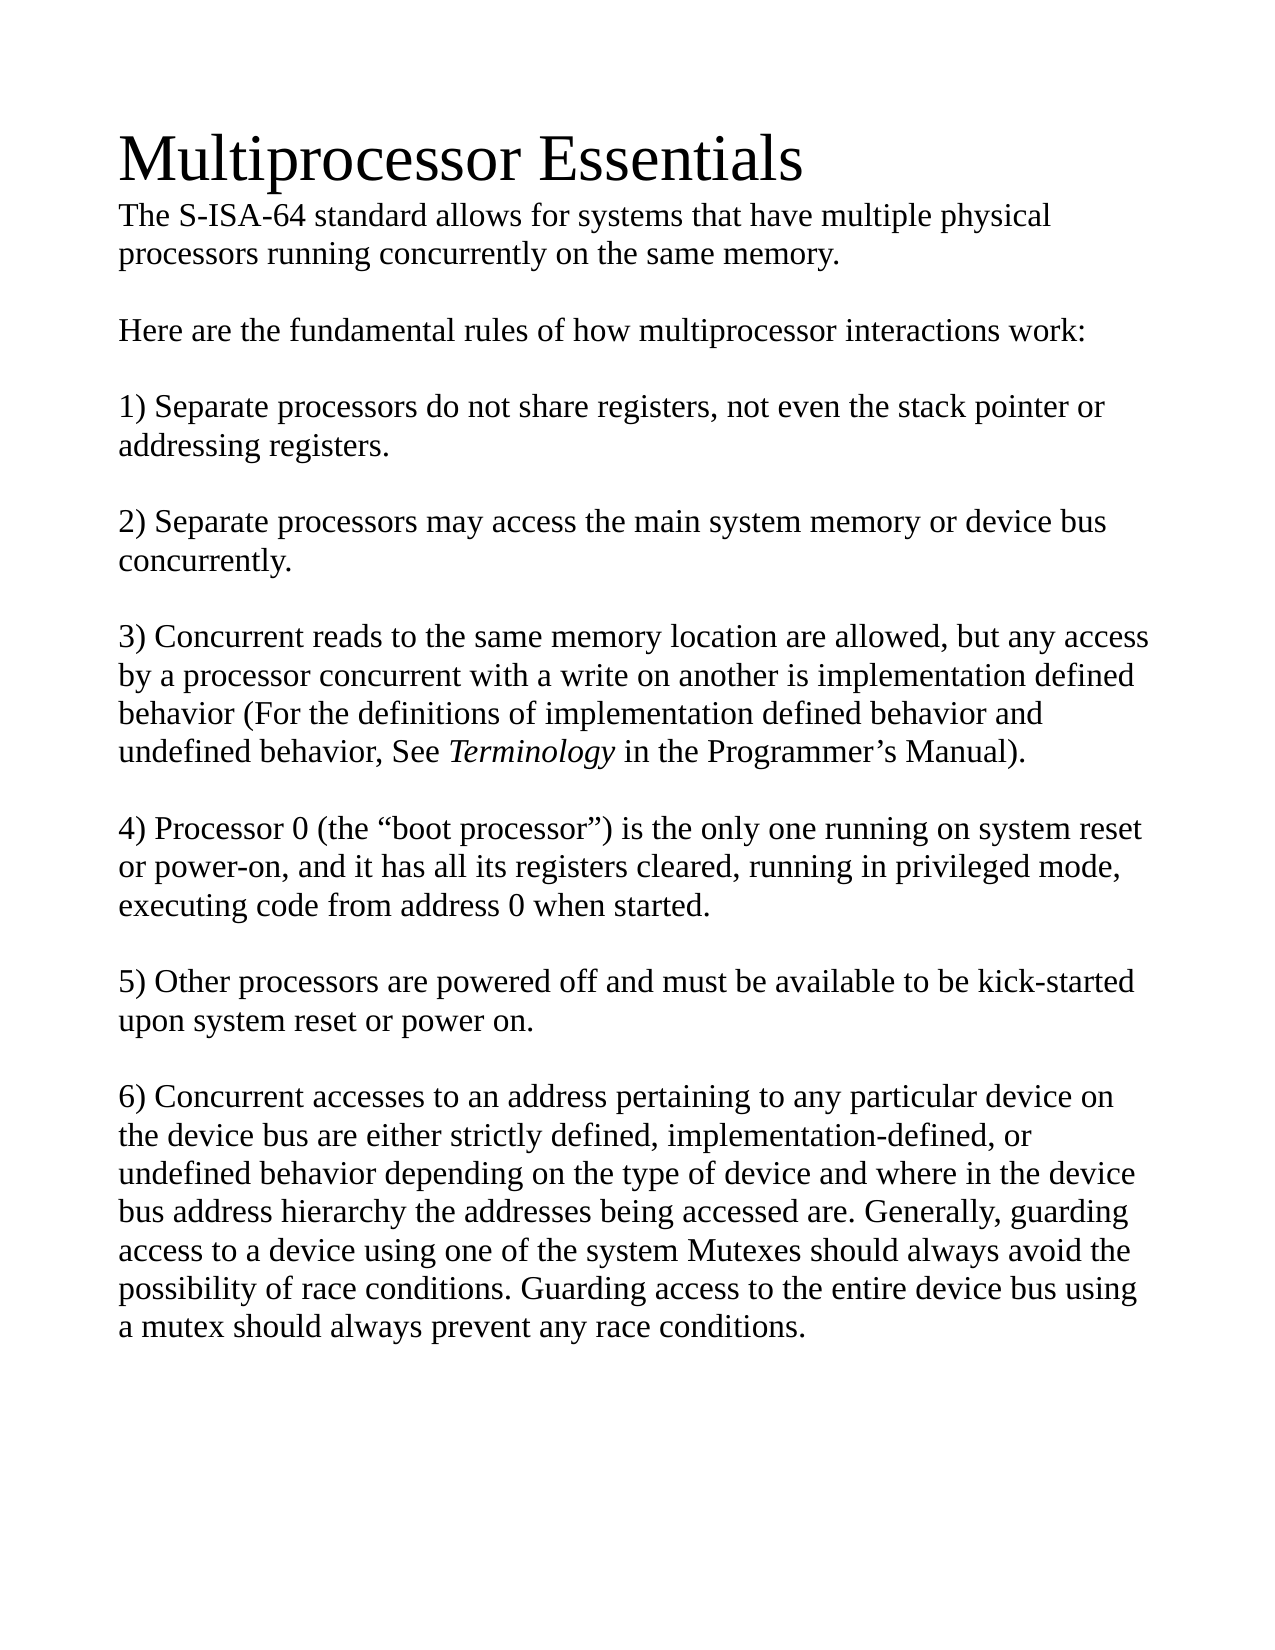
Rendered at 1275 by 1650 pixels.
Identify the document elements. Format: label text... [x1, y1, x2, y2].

text The S-ISA-64 standard allows for systems that have multiple physical processors running concurrently on the same memory. [118, 195, 1157, 271]
text 2) Separate processors may access the main system memory or device bus concurrently. [118, 501, 1157, 578]
text 1) Separate processors do not share registers, not even the stack pointer or addressing registers. [118, 386, 1157, 463]
text 6) Concurrent accesses to an address pertaining to any particular device on the device bus are either strictly defined, implementation-defined, or undefined behavior depending on the type of device and where in the device bus address hierarchy the addresses being accessed are. Generally, guarding access to a device using one of the system Mutexes should always avoid the possibility of race conditions. Guarding access to the entire device bus using a mutex should always prevent any race conditions. [118, 1076, 1157, 1345]
text 4) Processor 0 (the “boot processor”) is the only one running on system reset or power-on, and it has all its registers cleared, running in privileged mode, executing code from address 0 when started. [118, 808, 1157, 923]
text Multiprocessor Essentials [118, 118, 1157, 195]
text 3) Concurrent reads to the same memory location are allowed, but any access by a processor concurrent with a write on another is implementation defined behavior (For the definitions of implementation defined behavior and undefined behavior, See Terminology in the Programmer’s Manual). [118, 616, 1157, 770]
text 5) Other processors are powered off and must be available to be kick-started upon system reset or power on. [118, 961, 1157, 1038]
text Here are the fundamental rules of how multiprocessor interactions work: [118, 310, 1157, 348]
